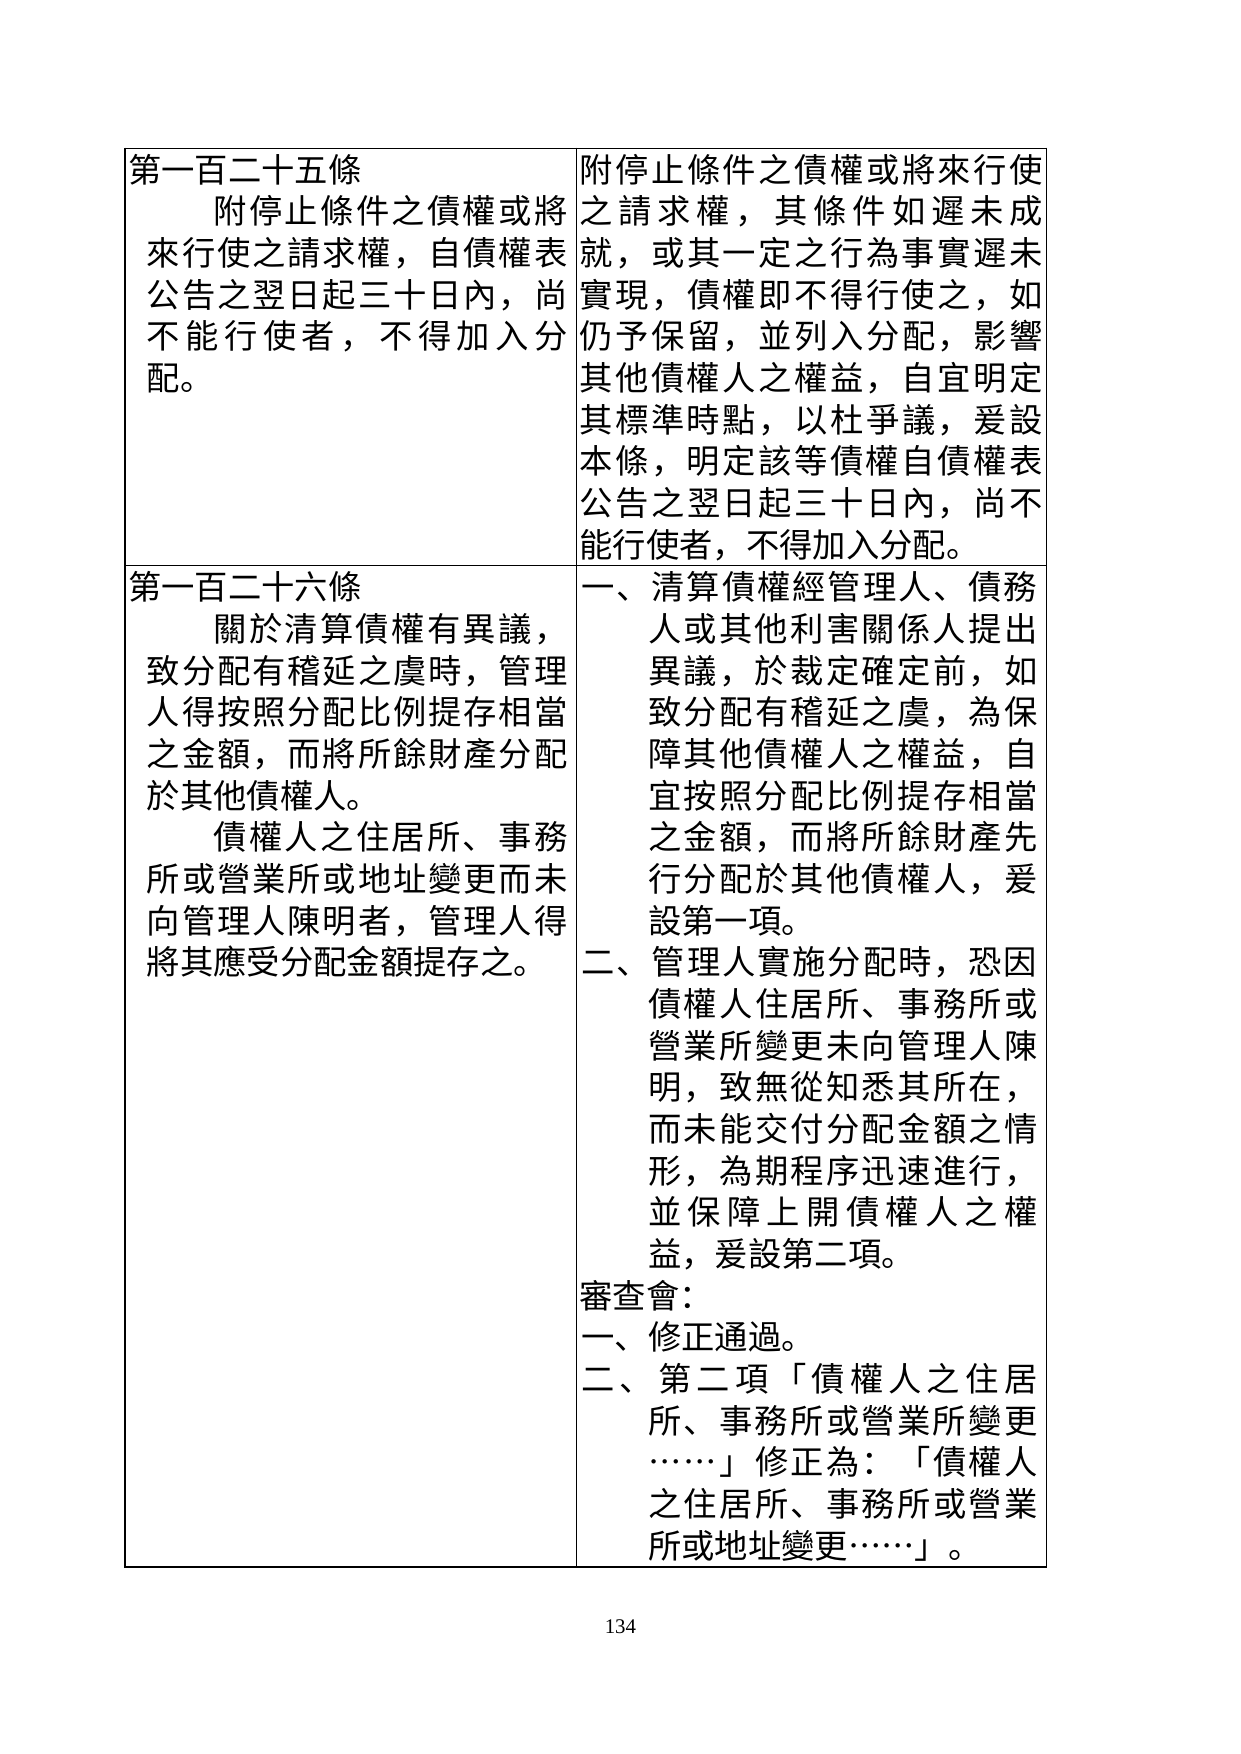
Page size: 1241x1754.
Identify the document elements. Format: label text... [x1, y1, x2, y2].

table_cell 附停止條件之債權或將來行使之請求權，其條件如遲未成就，或其一定之行為事實遲未實現，債權即不得行使之，如仍予保留，並列入分配，影響其他債權人之權益，自宜明定其標準時點，以杜爭議，爰設本條，明定該等債權自債權表公告之翌日起三十日內，尚不能行使者，不得加入分配。 [577, 149, 1046, 565]
table_cell 第一百二十六條 關於清算債權有異議，致分配有稽延之虞時，管理人得按照分配比例提存相當之金額，而將所餘財產分配於其他債權人。 債權人之住居所、事務所或營業所或地址變更而未向管理人陳明者，管理人得將其應受分配金額提存之。 [126, 566, 576, 1566]
table_cell 一、清算債權經管理人、債務人或其他利害關係人提出異議，於裁定確定前，如致分配有稽延之虞，為保障其他債權人之權益，自宜按照分配比例提存相當之金額，而將所餘財產先行分配於其他債權人，爰設第一項。 二、管理人實施分配時，恐因債權人住居所、事務所或營業所變更未向管理人陳明，致無從知悉其所在，而未能交付分配金額之情形，為期程序迅速進行，並保障上開債權人之權益，爰設第二項。 審查會： 一、修正通過。 二、第二項「債權人之住居所、事務所或營業所變更……」修正為：「債權人之住居所、事務所或營業所或地址變更……」。 [577, 566, 1046, 1566]
table_cell 第一百二十五條 附停止條件之債權或將來行使之請求權，自債權表公告之翌日起三十日內，尚不能行使者，不得加入分配。 [126, 149, 576, 565]
